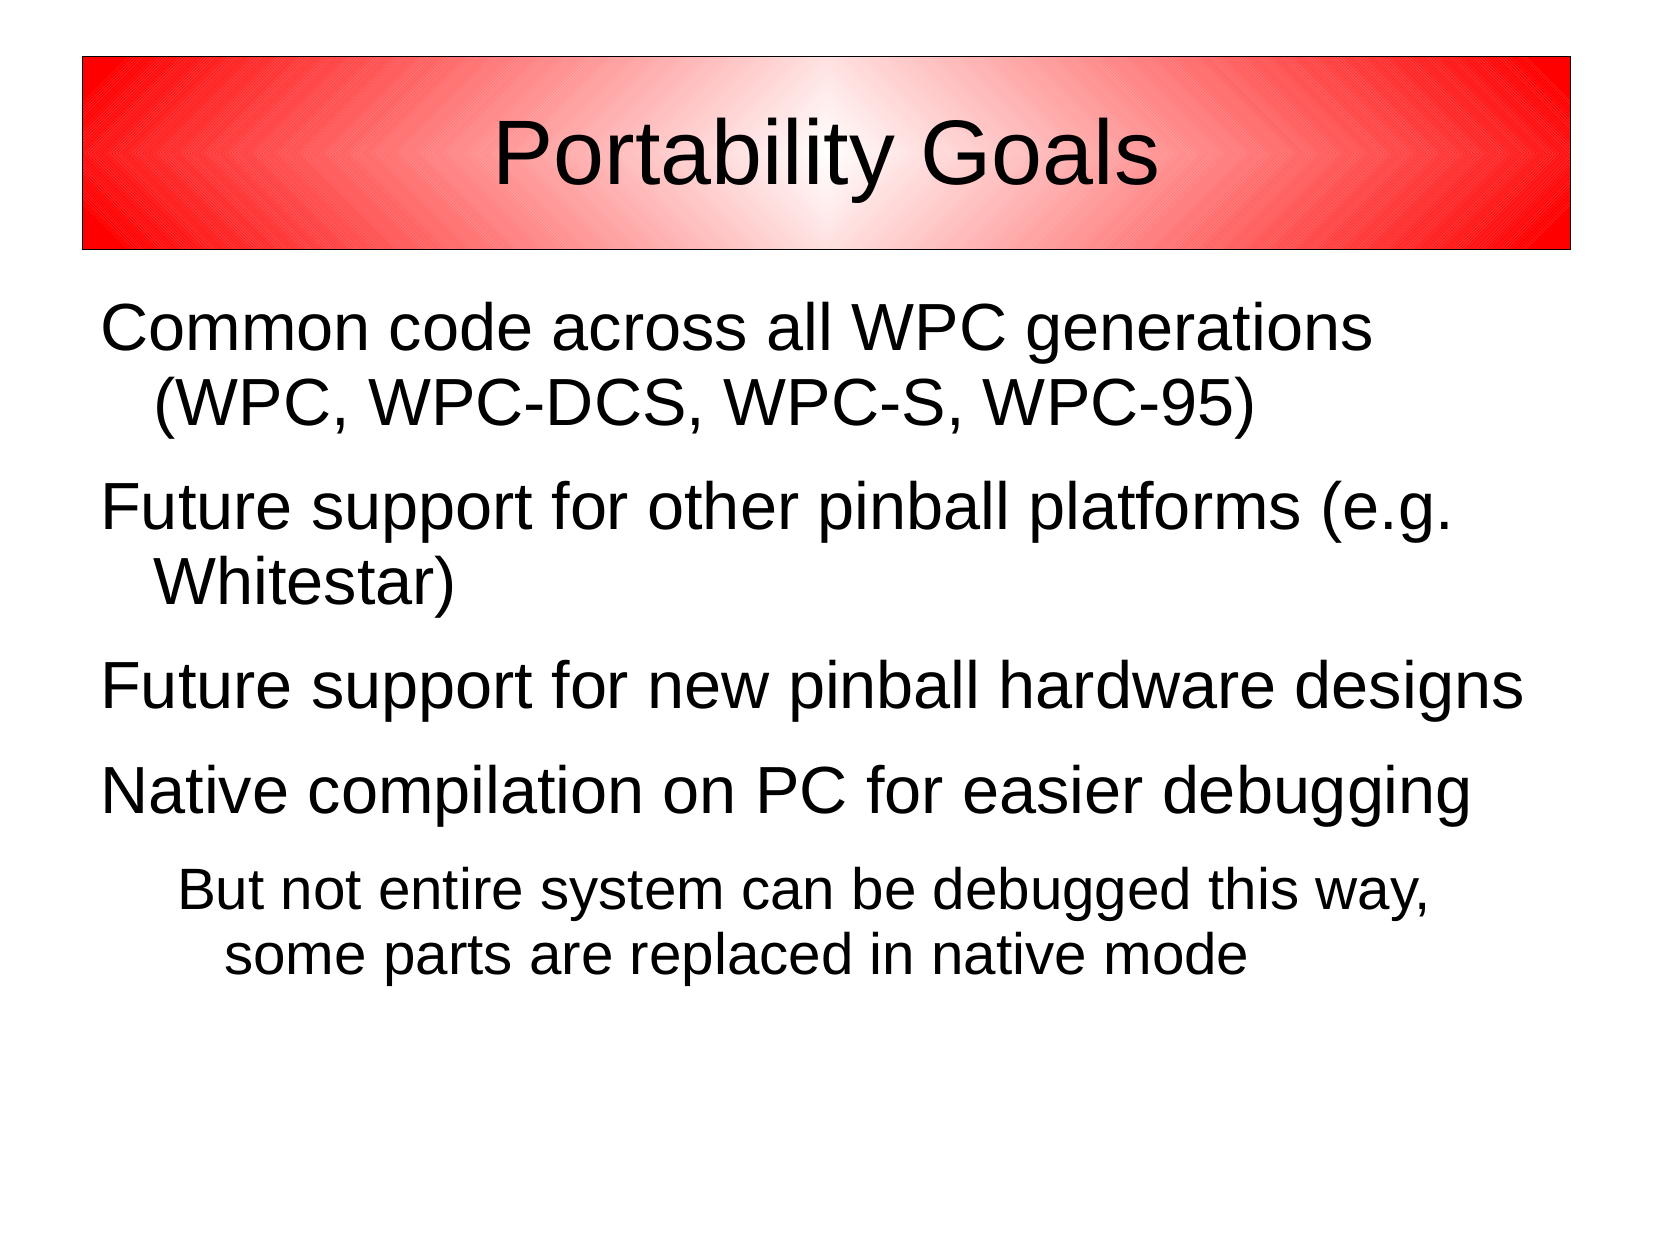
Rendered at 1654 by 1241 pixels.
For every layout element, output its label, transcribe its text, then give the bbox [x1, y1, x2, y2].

list Common code across all WPC generations (WPC, WPC-DCS, WPC-S, WPC-95) Future support for other pinball platforms (e.g. Whitestar) Future support for new pinball hardware designs Native compilation on PC for easier debugging But not entire system can be debugged this way, some parts are replaced in native mode [82, 290, 1571, 1094]
title Portability Goals [82, 56, 1571, 250]
